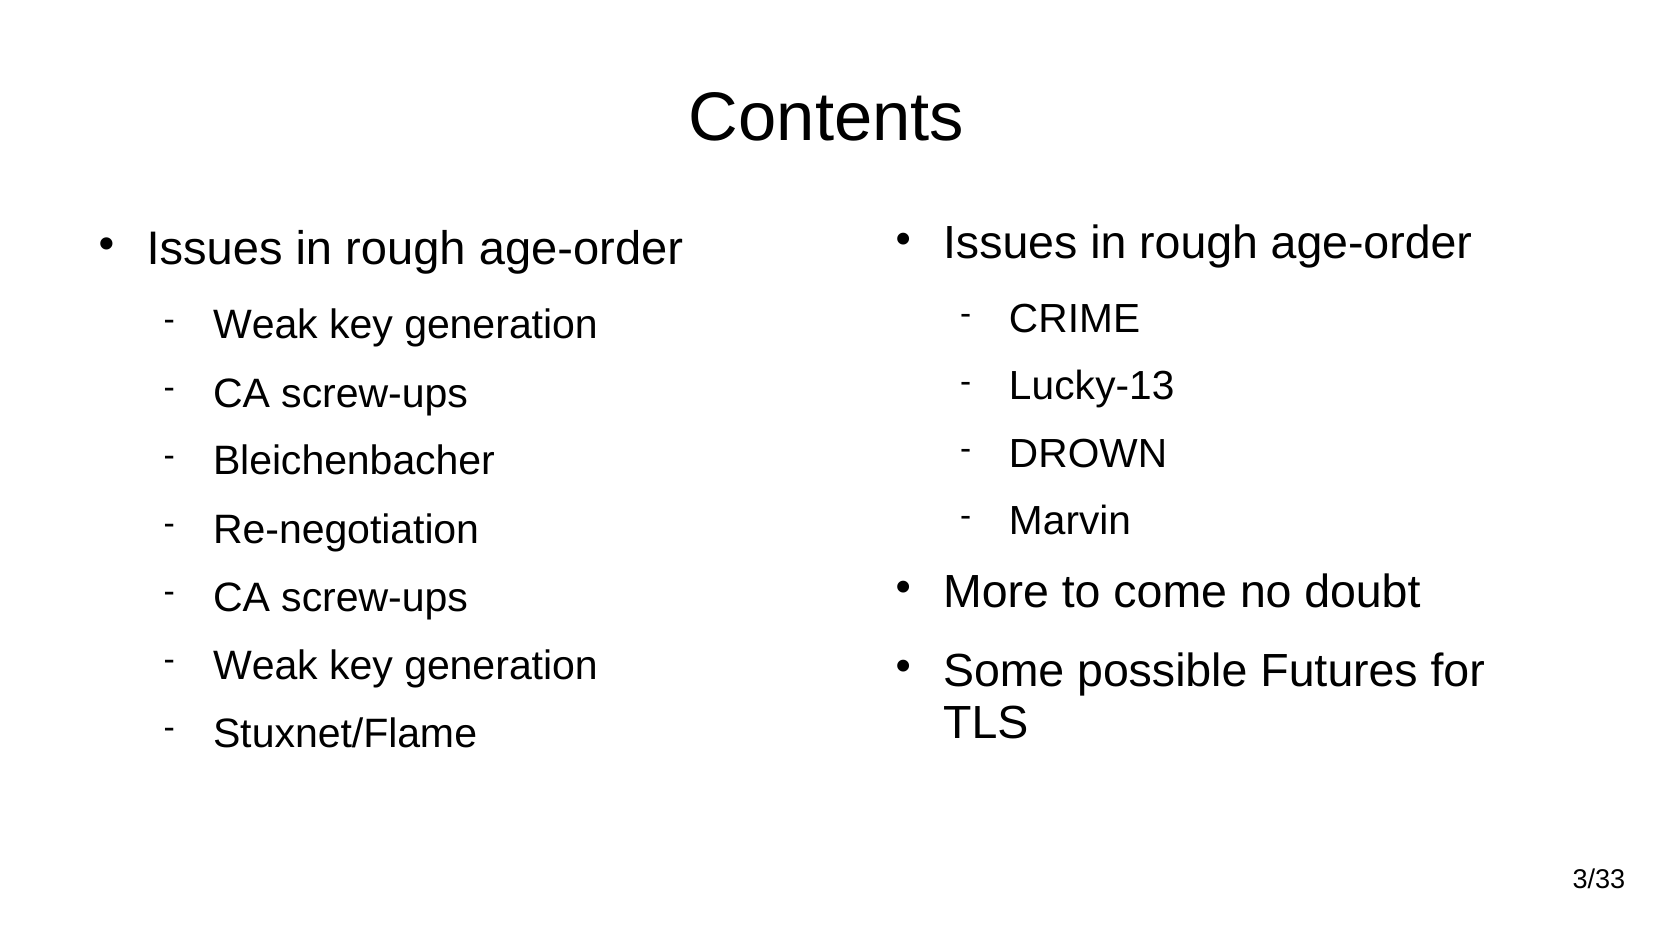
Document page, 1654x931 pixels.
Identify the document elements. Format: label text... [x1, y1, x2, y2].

list Issues in rough age-order Weak key generation CA screw-ups Bleichenbacher Re-negotiation CA screw-ups Weak key generation Stuxnet/Flame [82, 217, 768, 758]
list Issues in rough age-order CRIME Lucky-13 DROWN Marvin More to come no doubt Some possible Futures for TLS [879, 212, 1565, 753]
title Contents [82, 37, 1571, 193]
